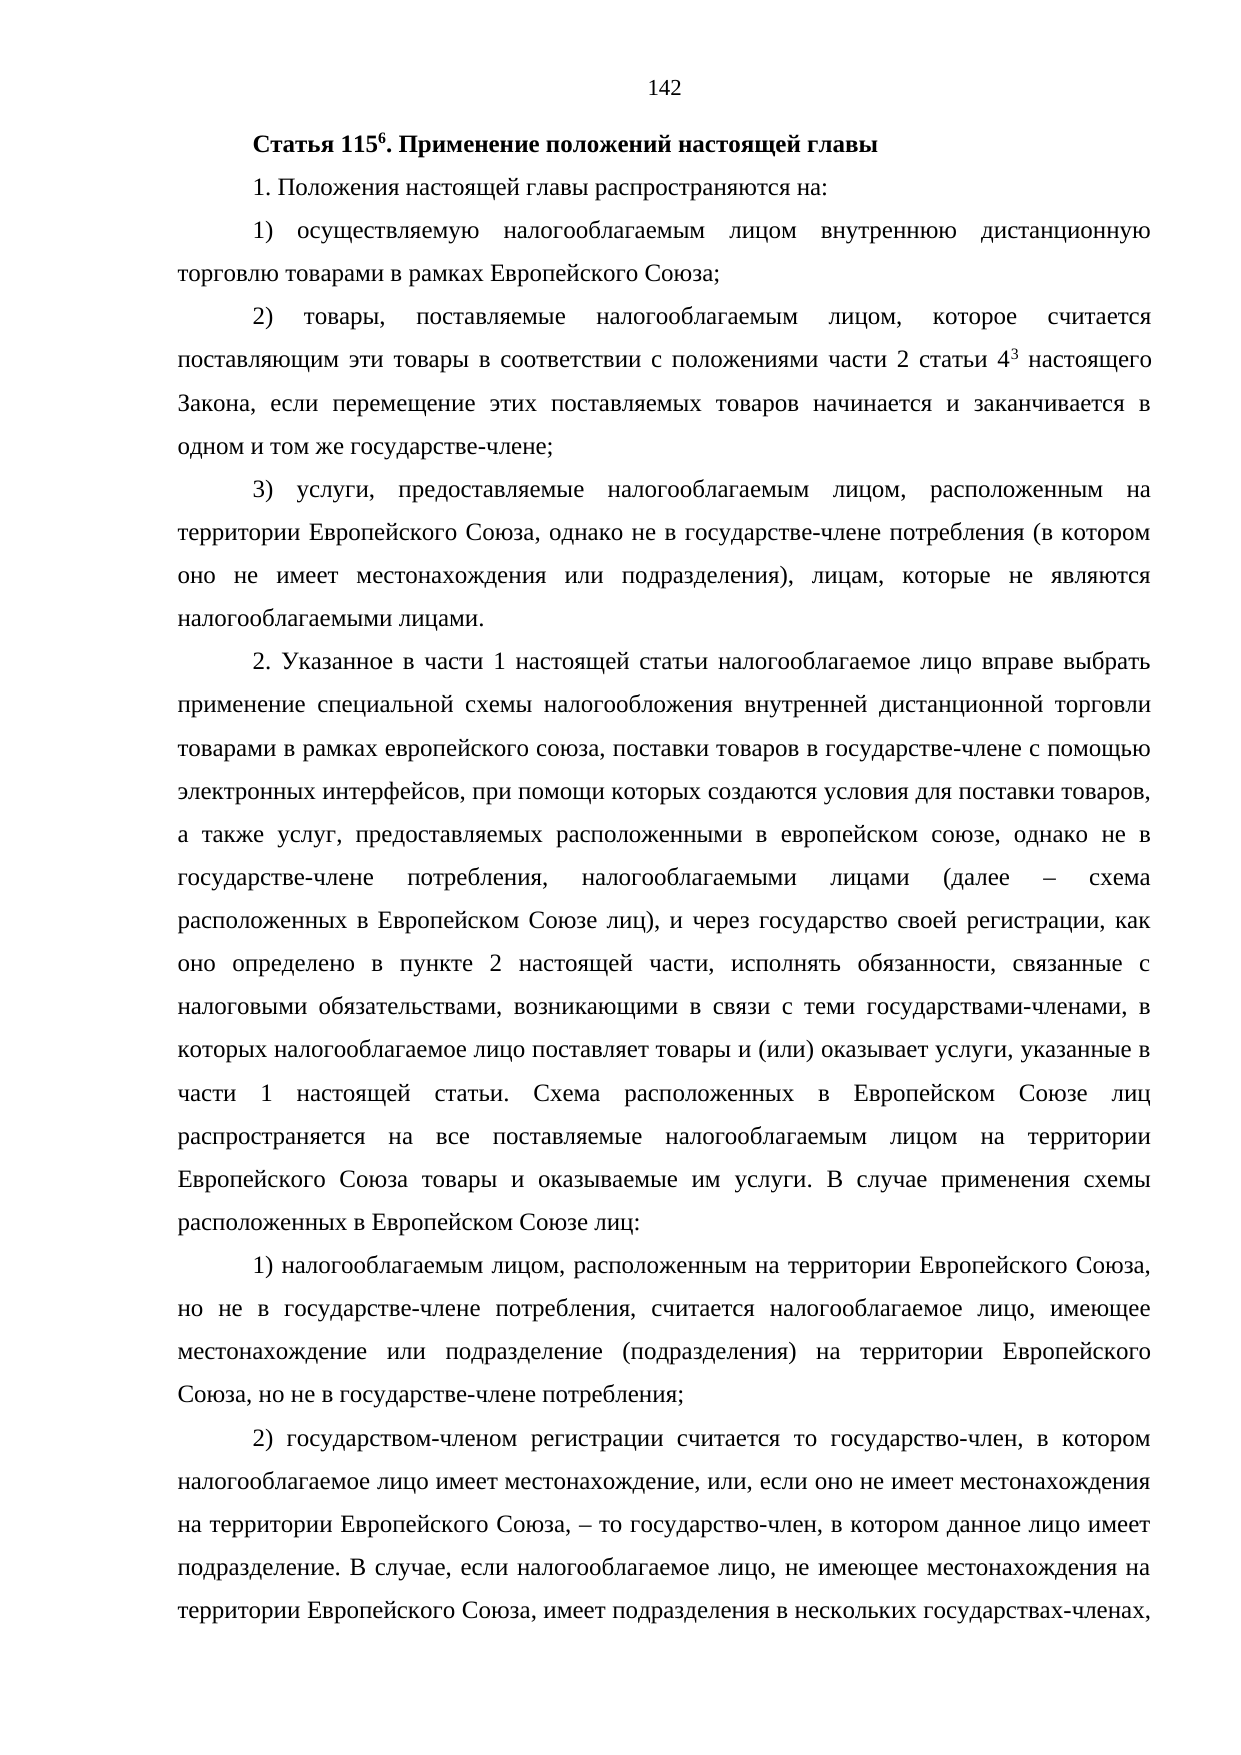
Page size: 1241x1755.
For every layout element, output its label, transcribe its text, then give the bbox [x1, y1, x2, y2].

text 1. Положения настоящей главы распространяются на: [177, 172, 1152, 201]
text Статья 1156. Применение положений настоящей главы [177, 129, 1152, 158]
text 1) налогооблагаемым лицом, расположенным на территории Европейского Союза, но не в государстве-члене потребления, считается налогооблагаемое лицо, имеющее местонахождение или подразделение (подразделения) на территории Европейского Союза, но не в государстве-члене потребления; [177, 1250, 1152, 1408]
text 2) товары, поставляемые налогооблагаемым лицом, которое считается поставляющим эти товары в соответствии с положениями части 2 статьи 43 настоящего Закона, если перемещение этих поставляемых товаров начинается и заканчивается в одном и том же государстве-члене; [177, 301, 1152, 459]
text 2. Указанное в части 1 настоящей статьи налогооблагаемое лицо вправе выбрать применение специальной схемы налогообложения внутренней дистанционной торговли товарами в рамках европейского союза, поставки товаров в государстве-члене с помощью электронных интерфейсов, при помощи которых создаются условия для поставки товаров, а также услуг, предоставляемых расположенными в европейском союзе, однако не в государстве-члене потребления, налогооблагаемыми лицами (далее – схема расположенных в Европейском Союзе лиц), и через государство своей регистрации, как оно определено в пункте 2 настоящей части, исполнять обязанности, связанные с налоговыми обязательствами, возникающими в связи с теми государствами-членами, в которых налогооблагаемое лицо поставляет товары и (или) оказывает услуги, указанные в части 1 настоящей статьи. Схема расположенных в Европейском Союзе лиц распространяется на все поставляемые налогооблагаемым лицом на территории Европейского Союза товары и оказываемые им услуги. В случае применения схемы расположенных в Европейском Союзе лиц: [177, 646, 1152, 1236]
text 1) осуществляемую налогооблагаемым лицом внутреннюю дистанционную торговлю товарами в рамках Европейского Союза; [177, 215, 1152, 287]
text 2) государством-членом регистрации считается то государство-член, в котором налогооблагаемое лицо имеет местонахождение, или, если оно не имеет местонахождения на территории Европейского Союза, – то государство-член, в котором данное лицо имеет подразделение. В случае, если налогооблагаемое лицо, не имеющее местонахождения на территории Европейского Союза, имеет подразделения в нескольких государствах-членах, [177, 1423, 1152, 1624]
text 3) услуги, предоставляемые налогооблагаемым лицом, расположенным на территории Европейского Союза, однако не в государстве-члене потребления (в котором оно не имеет местонахождения или подразделения), лицам, которые не являются налогооблагаемыми лицами. [177, 474, 1152, 632]
